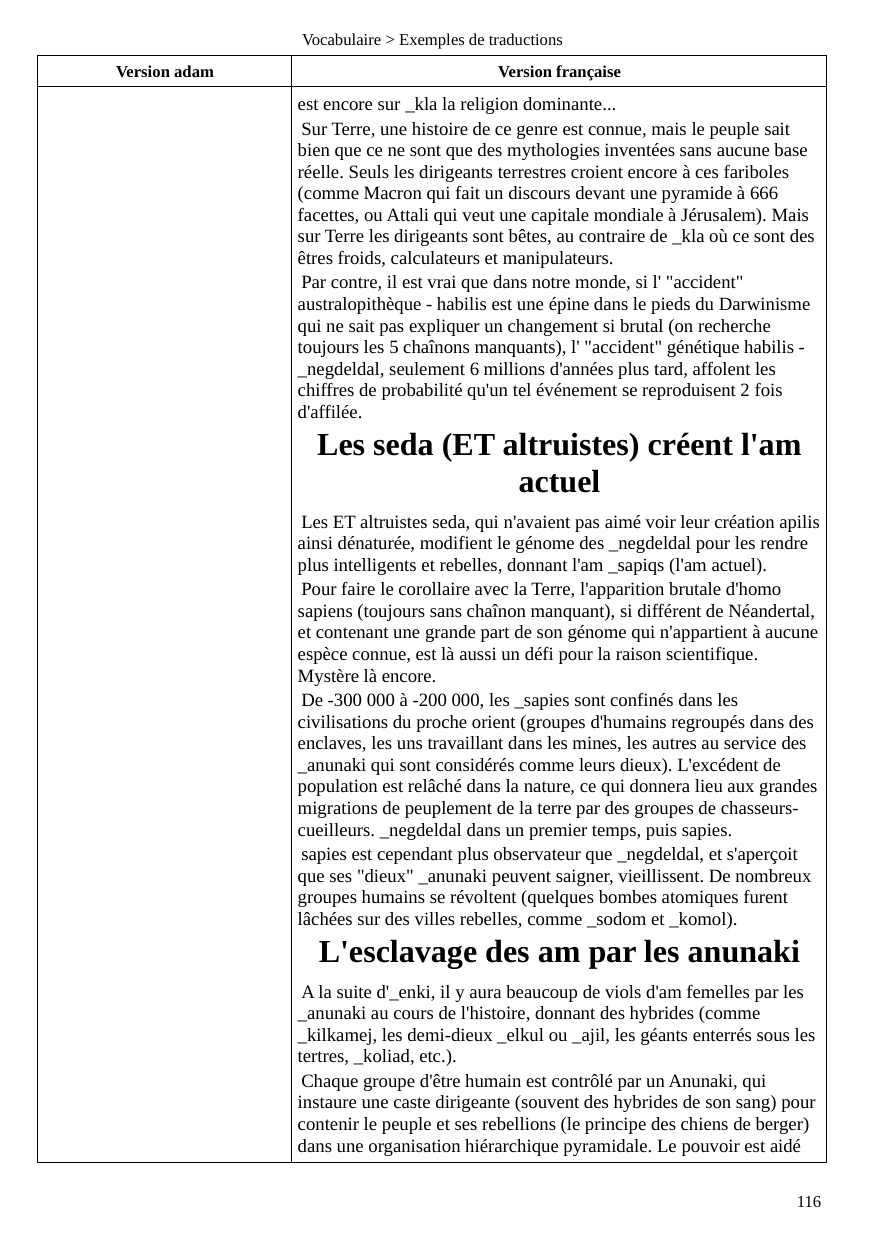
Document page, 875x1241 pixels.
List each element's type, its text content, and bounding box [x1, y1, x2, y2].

table_header Version française [292, 56, 826, 86]
table_cell est encore sur _kla la religion dominante... Sur Terre, une histoire de ce genre est connue, mais le peuple sait bien que ce ne sont que des mythologies inventées sans aucune base réelle. Seuls les dirigeants terrestres croient encore à ces fariboles (comme Macron qui fait un discours devant une pyramide à 666 facettes, ou Attali qui veut une capitale mondiale à Jérusalem). Mais sur Terre les dirigeants sont bêtes, au contraire de _kla où ce sont des êtres froids, calculateurs et manipulateurs. Par contre, il est vrai que dans notre monde, si l' "accident" australopithèque - habilis est une épine dans le pieds du Darwinisme qui ne sait pas expliquer un changement si brutal (on recherche toujours les 5 chaînons manquants), l' "accident" génétique habilis - _negdeldal, seulement 6 millions d'années plus tard, affolent les chiffres de probabilité qu'un tel événement se reproduisent 2 fois d'affilée. Les seda (ET altruistes) créent l'am actuel Les ET altruistes seda, qui n'avaient pas aimé voir leur création apilis ainsi dénaturée, modifient le génome des _negdeldal pour les rendre plus intelligents et rebelles, donnant l'am _sapiqs (l'am actuel). Pour faire le corollaire avec la Terre, l'apparition brutale d'homo sapiens (toujours sans chaînon manquant), si différent de Néandertal, et contenant une grande part de son génome qui n'appartient à aucune espèce connue, est là aussi un défi pour la raison scientifique. Mystère là encore. De -300 000 à -200 000, les _sapies sont confinés dans les civilisations du proche orient (groupes d'humains regroupés dans des enclaves, les uns travaillant dans les mines, les autres au service des _anunaki qui sont considérés comme leurs dieux). L'excédent de population est relâché dans la nature, ce qui donnera lieu aux grandes migrations de peuplement de la terre par des groupes de chasseurs-cueilleurs. _negdeldal dans un premier temps, puis sapies. sapies est cependant plus observateur que _negdeldal, et s'aperçoit que ses "dieux" _anunaki peuvent saigner, vieillissent. De nombreux groupes humains se révoltent (quelques bombes atomiques furent lâchées sur des villes rebelles, comme _sodom et _komol). L'esclavage des am par les anunaki A la suite d'_enki, il y aura beaucoup de viols d'am femelles par les _anunaki au cours de l'histoire, donnant des hybrides (comme _kilkamej, les demi-dieux _elkul ou _ajil, les géants enterrés sous les tertres, _koliad, etc.). Chaque groupe d'être humain est contrôlé par un Anunaki, qui instaure une caste dirigeante (souvent des hybrides de son sang) pour contenir le peuple et ses rebellions (le principe des chiens de berger) dans une organisation hiérarchique pyramidale. Le pouvoir est aidé [292, 87, 826, 1162]
table_cell [38, 87, 291, 1162]
table_header Version adam [38, 56, 291, 86]
